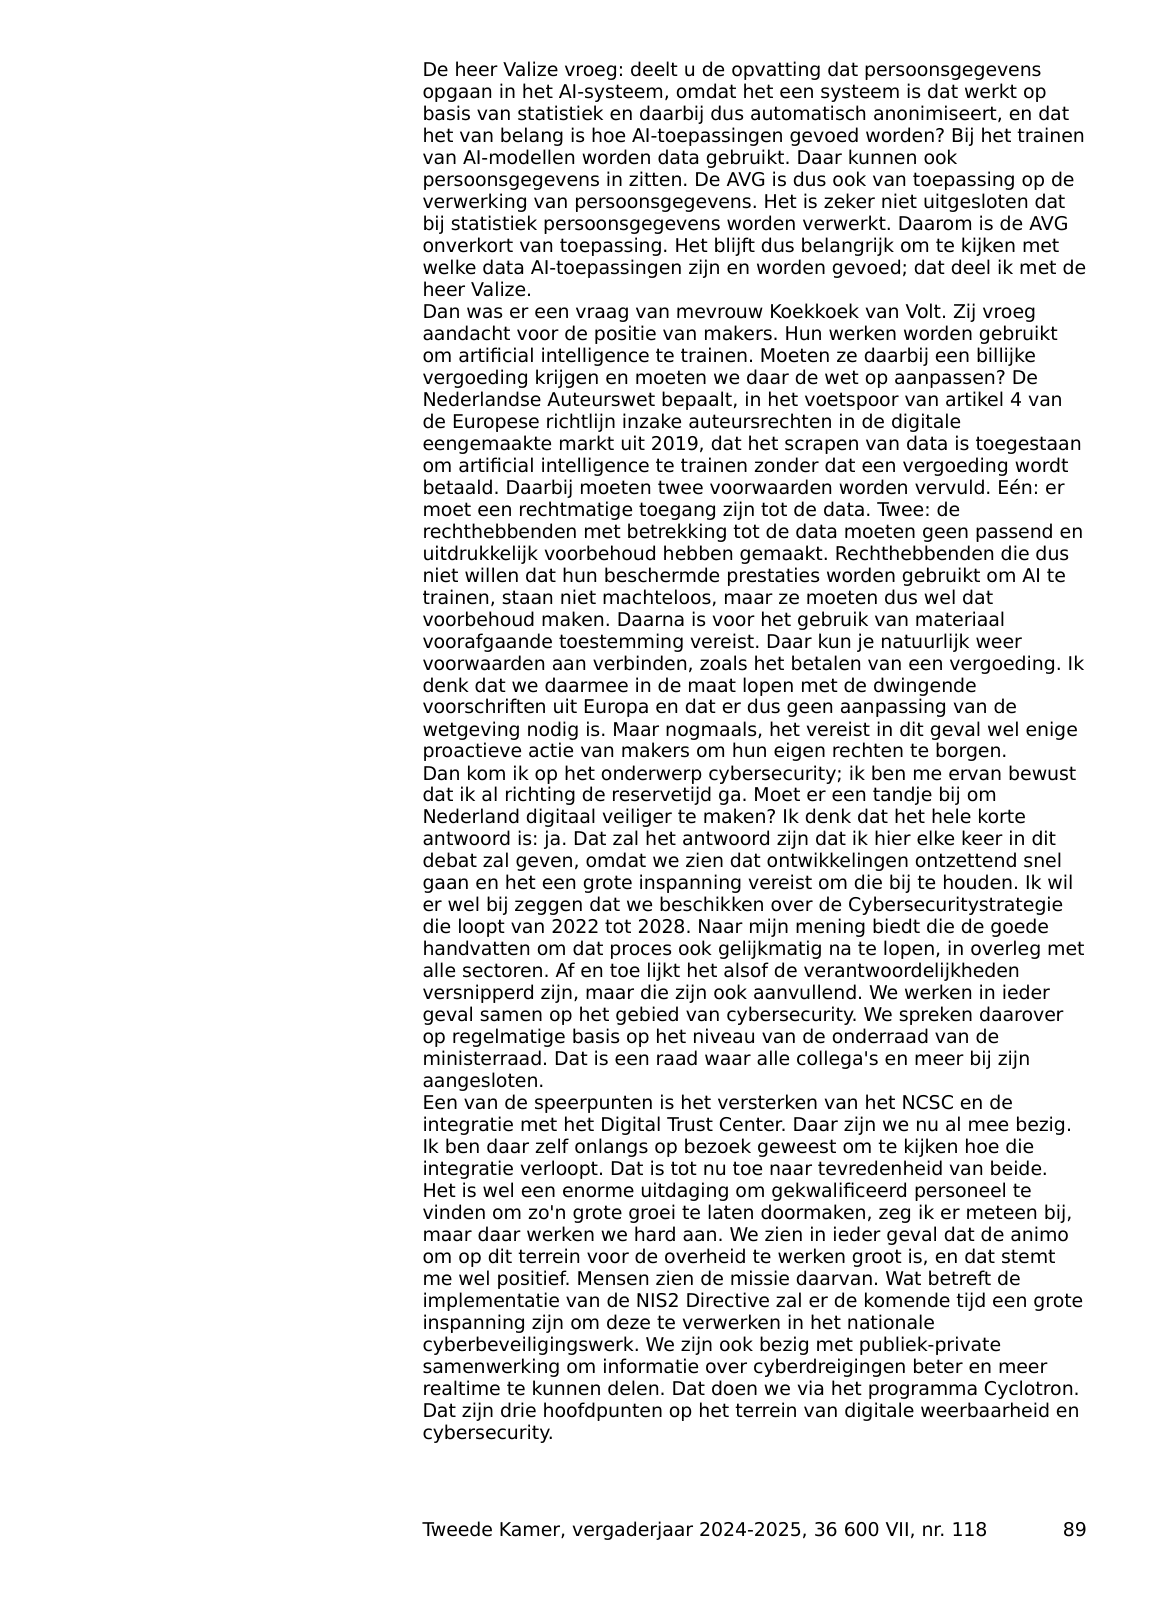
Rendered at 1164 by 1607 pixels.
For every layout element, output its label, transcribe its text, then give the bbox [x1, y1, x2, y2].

text Een van de speerpunten is het versterken van het NCSC en de integratie met het Digital Trust Center. Daar zijn we nu al mee bezig. Ik ben daar zelf onlangs op bezoek geweest om te kijken hoe die integratie verloopt. Dat is tot nu toe naar tevredenheid van beide. Het is wel een enorme uitdaging om gekwalificeerd personeel te vinden om zo'n grote groei te laten doormaken, zeg ik er meteen bij, maar daar werken we hard aan. We zien in ieder geval dat de animo om op dit terrein voor de overheid te werken groot is, en dat stemt me wel positief. Mensen zien de missie daarvan. Wat betreft de implementatie van de NIS2 Directive zal er de komende tijd een grote inspanning zijn om deze te verwerken in het nationale cyberbeveiligingswerk. We zijn ook bezig met publiek-private samenwerking om informatie over cyberdreigingen beter en meer realtime te kunnen delen. Dat doen we via het programma Cyclotron. Dat zijn drie hoofdpunten op het terrein van digitale weerbaarheid en cybersecurity. [422, 1092, 1087, 1444]
text De heer Valize vroeg: deelt u de opvatting dat persoonsgegevens opgaan in het AI-systeem, omdat het een systeem is dat werkt op basis van statistiek en daarbij dus automatisch anonimiseert, en dat het van belang is hoe AI-toepassingen gevoed worden? Bij het trainen van AI-modellen worden data gebruikt. Daar kunnen ook persoonsgegevens in zitten. De AVG is dus ook van toepassing op de verwerking van persoonsgegevens. Het is zeker niet uitgesloten dat bij statistiek persoonsgegevens worden verwerkt. Daarom is de AVG onverkort van toepassing. Het blijft dus belangrijk om te kijken met welke data AI-toepassingen zijn en worden gevoed; dat deel ik met de heer Valize. [422, 59, 1087, 301]
text Dan was er een vraag van mevrouw Koekkoek van Volt. Zij vroeg aandacht voor de positie van makers. Hun werken worden gebruikt om artificial intelligence te trainen. Moeten ze daarbij een billijke vergoeding krijgen en moeten we daar de wet op aanpassen? De Nederlandse Auteurswet bepaalt, in het voetspoor van artikel 4 van de Europese richtlijn inzake auteursrechten in de digitale eengemaakte markt uit 2019, dat het scrapen van data is toegestaan om artificial intelligence te trainen zonder dat een vergoeding wordt betaald. Daarbij moeten twee voorwaarden worden vervuld. Eén: er moet een rechtmatige toegang zijn tot de data. Twee: de rechthebbenden met betrekking tot de data moeten geen passend en uitdrukkelijk voorbehoud hebben gemaakt. Rechthebbenden die dus niet willen dat hun beschermde prestaties worden gebruikt om AI te trainen, staan niet machteloos, maar ze moeten dus wel dat voorbehoud maken. Daarna is voor het gebruik van materiaal voorafgaande toestemming vereist. Daar kun je natuurlijk weer voorwaarden aan verbinden, zoals het betalen van een vergoeding. Ik denk dat we daarmee in de maat lopen met de dwingende voorschriften uit Europa en dat er dus geen aanpassing van de wetgeving nodig is. Maar nogmaals, het vereist in dit geval wel enige proactieve actie van makers om hun eigen rechten te borgen. [422, 301, 1087, 762]
text Dan kom ik op het onderwerp cybersecurity; ik ben me ervan bewust dat ik al richting de reservetijd ga. Moet er een tandje bij om Nederland digitaal veiliger te maken? Ik denk dat het hele korte antwoord is: ja. Dat zal het antwoord zijn dat ik hier elke keer in dit debat zal geven, omdat we zien dat ontwikkelingen ontzettend snel gaan en het een grote inspanning vereist om die bij te houden. Ik wil er wel bij zeggen dat we beschikken over de Cybersecuritystrategie die loopt van 2022 tot 2028. Naar mijn mening biedt die de goede handvatten om dat proces ook gelijkmatig na te lopen, in overleg met alle sectoren. Af en toe lijkt het alsof de verantwoordelijkheden versnipperd zijn, maar die zijn ook aanvullend. We werken in ieder geval samen op het gebied van cybersecurity. We spreken daarover op regelmatige basis op het niveau van de onderraad van de ministerraad. Dat is een raad waar alle collega's en meer bij zijn aangesloten. [422, 762, 1087, 1092]
